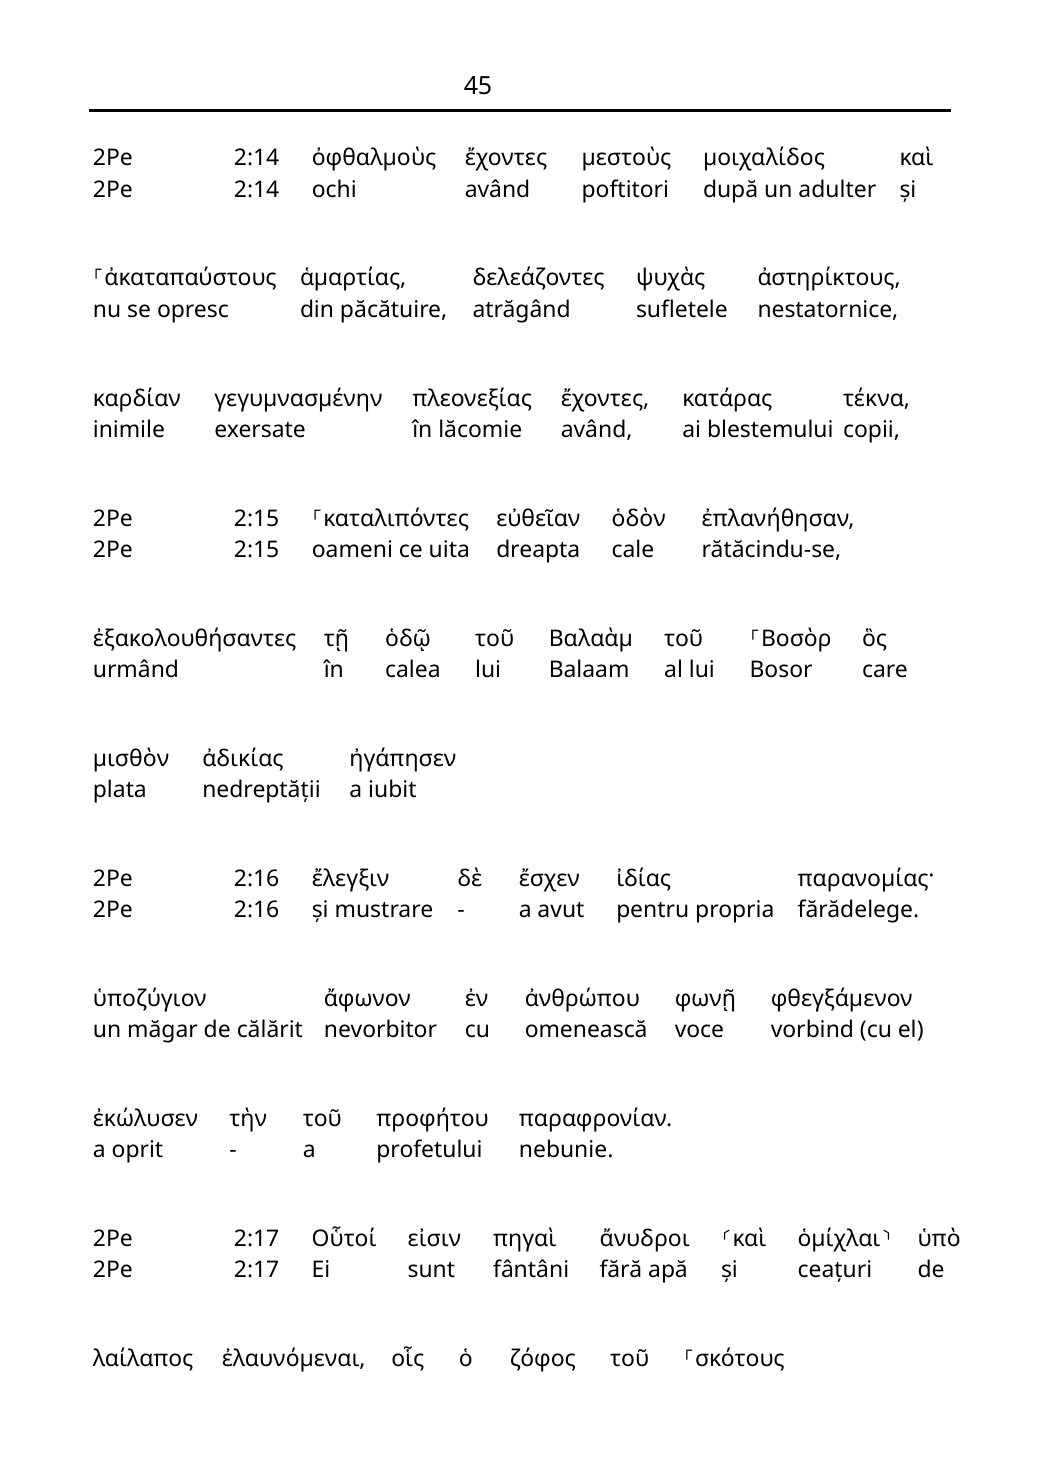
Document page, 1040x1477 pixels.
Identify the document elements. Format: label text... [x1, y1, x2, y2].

table_header [544, 590, 660, 622]
table_cell ai blestemului [678, 413, 839, 444]
table_cell 2:16 [230, 862, 307, 893]
table_cell omenească [520, 1013, 670, 1044]
table_cell καὶ [895, 141, 964, 172]
table_cell ὁδὸν [607, 502, 697, 533]
table_cell καρδίαν [89, 381, 210, 413]
table_cell al lui [660, 653, 745, 684]
table_header [89, 1071, 225, 1102]
table_cell nedreptății [198, 773, 345, 804]
table_header [858, 590, 937, 622]
table_cell și [895, 173, 964, 204]
table_cell lui [471, 653, 544, 684]
table_cell nu se opresc [89, 293, 296, 324]
table_cell 2Pe [89, 1254, 229, 1285]
table_header [745, 590, 858, 622]
table_header [89, 590, 319, 622]
table_cell ψυχὰς [632, 261, 753, 293]
table_cell rătăcindu-se, [697, 533, 879, 564]
table_header [632, 230, 753, 261]
table_cell 2Pe [89, 1222, 229, 1253]
table_cell plata [89, 773, 198, 804]
table_cell în [319, 653, 381, 684]
table_cell ἀδικίας [198, 742, 345, 773]
table_header [460, 951, 520, 982]
table_cell sufletele [632, 293, 753, 324]
table_cell ἰδίας [612, 862, 793, 893]
table_cell în lăcomie [408, 413, 556, 444]
table_cell 2Pe [89, 533, 229, 564]
table_header [697, 470, 879, 502]
table_header [660, 590, 745, 622]
table_cell ἔχοντες [460, 141, 577, 172]
table_cell 2:17 [230, 1254, 307, 1285]
table_cell 2:17 [230, 1222, 307, 1253]
table_cell ceațuri [793, 1254, 913, 1285]
table_cell τέκνα, [839, 381, 955, 413]
table_cell sunt [403, 1254, 489, 1285]
table_header [307, 1191, 403, 1222]
table_cell calea [381, 653, 471, 684]
table_cell de [913, 1254, 990, 1285]
table_cell fără apă [595, 1254, 717, 1285]
table_cell 2:16 [230, 893, 307, 924]
table_header [381, 590, 471, 622]
table_cell 2Pe [89, 893, 229, 924]
table_header [89, 1311, 217, 1342]
table_cell τῇ [319, 622, 381, 653]
table_header [230, 1191, 307, 1222]
table_header [793, 831, 958, 862]
table_header [345, 711, 484, 742]
table_cell ἐξακολουθήσαντες [89, 622, 319, 653]
table_cell urmând [89, 653, 319, 684]
table_cell ζόφος [505, 1342, 606, 1373]
table_cell ἠγάπησεν [345, 742, 484, 773]
table_cell κατάρας [678, 381, 839, 413]
table_header [89, 831, 229, 862]
table_cell poftitori [577, 173, 699, 204]
table_header [839, 350, 955, 381]
table_cell a oprit [89, 1133, 225, 1164]
table_cell μεστοὺς [577, 141, 699, 172]
table_header [319, 590, 381, 622]
table_header [606, 1311, 679, 1342]
table_cell atrăgând [468, 293, 632, 324]
table_header [296, 230, 468, 261]
table_header [612, 831, 793, 862]
table_cell ὃς [858, 622, 937, 653]
table_cell a [299, 1133, 372, 1164]
table_cell ὑποζύγιον [89, 982, 319, 1013]
table_cell ὀφθαλμοὺς [308, 141, 460, 172]
table_cell παραφρονίαν. [515, 1102, 696, 1133]
table_cell ὁ [455, 1342, 505, 1373]
table_cell inimile [89, 413, 210, 444]
table_cell ἔλεγξιν [308, 862, 453, 893]
table_cell μοιχαλίδος [699, 141, 895, 172]
table_header [679, 1311, 840, 1342]
table_cell τοῦ [606, 1342, 679, 1373]
table_cell fântâni [489, 1254, 595, 1285]
table_cell Bosor [745, 653, 858, 684]
table_cell a avut [514, 893, 612, 924]
table_cell 2:15 [230, 533, 307, 564]
table_cell 2:14 [230, 141, 307, 172]
table_header [320, 951, 460, 982]
table_header [468, 230, 632, 261]
table_cell λαίλαπος [89, 1342, 217, 1373]
table_cell a iubit [345, 773, 484, 804]
table_cell având, [556, 413, 678, 444]
table_header [607, 470, 697, 502]
table_cell Οὗτοί [307, 1222, 403, 1253]
table_cell φθεγξάμενον [766, 982, 940, 1013]
table_cell ἁμαρτίας, [296, 261, 468, 293]
table_cell τοῦ [471, 622, 544, 653]
table_header [89, 470, 229, 502]
table_header [717, 1191, 793, 1222]
table_header [408, 350, 556, 381]
table_cell εἰσιν [403, 1222, 489, 1253]
table_header [492, 470, 607, 502]
table_header [489, 1191, 595, 1222]
table_cell care [858, 653, 937, 684]
table_cell δελεάζοντες [468, 261, 632, 293]
table_cell τὴν [225, 1102, 298, 1133]
table_cell Balaam [544, 653, 660, 684]
table_cell ἄνυδροι [595, 1222, 717, 1253]
table_header [678, 350, 839, 381]
table_cell dreapta [492, 533, 607, 564]
table_cell ochi [308, 173, 460, 204]
table_header [372, 1071, 514, 1102]
table_cell exersate [210, 413, 408, 444]
table_cell 2Pe [89, 502, 229, 533]
table_header [766, 951, 940, 982]
table_cell și mustrare [308, 893, 453, 924]
table_header [515, 1071, 696, 1102]
table_cell μισθὸν [89, 742, 198, 773]
table_cell ⸀ἀκαταπαύστους [89, 261, 296, 293]
table_cell nestatornice, [753, 293, 924, 324]
table_header [89, 350, 210, 381]
table_cell copii, [839, 413, 955, 444]
table_cell având [460, 173, 577, 204]
table_cell ἐπλανήθησαν, [697, 502, 879, 533]
table_cell un măgar de călărit [89, 1013, 319, 1044]
table_cell 2:15 [230, 502, 307, 533]
table_header [230, 470, 307, 502]
table_header [471, 590, 544, 622]
table_cell - [225, 1133, 298, 1164]
table_header [210, 350, 408, 381]
table_header [89, 230, 296, 261]
table_header [453, 831, 514, 862]
table_cell oameni ce uita [308, 533, 492, 564]
table_header [308, 831, 453, 862]
table_header [230, 831, 307, 862]
table_cell 2Pe [89, 173, 229, 204]
table_cell 2Pe [89, 862, 229, 893]
table_header [89, 1191, 229, 1222]
table_cell εὐθεῖαν [492, 502, 607, 533]
table_header [913, 1191, 990, 1222]
table_cell 2:14 [230, 173, 307, 204]
table_cell după un adulter [699, 173, 895, 204]
table_header [218, 1311, 387, 1342]
table_header [89, 951, 319, 982]
table_header [793, 1191, 913, 1222]
table_cell profetului [372, 1133, 514, 1164]
table_cell ὁδῷ [381, 622, 471, 653]
table_cell ἀστηρίκτους, [753, 261, 924, 293]
table_cell Βαλαὰμ [544, 622, 660, 653]
table_header [308, 470, 492, 502]
table_cell προφήτου [372, 1102, 514, 1133]
table_cell φωνῇ [670, 982, 766, 1013]
table_header [556, 350, 678, 381]
table_cell din păcătuire, [296, 293, 468, 324]
table_cell cu [460, 1013, 520, 1044]
table_cell cale [607, 533, 697, 564]
table_cell δὲ [453, 862, 514, 893]
table_cell ἄφωνον [320, 982, 460, 1013]
table_header [198, 711, 345, 742]
table_header [520, 951, 670, 982]
table_header [225, 1071, 298, 1102]
table_cell ⸀σκότους [679, 1342, 840, 1373]
table_cell nevorbitor [320, 1013, 460, 1044]
table_cell voce [670, 1013, 766, 1044]
table_cell ἀνθρώπου [520, 982, 670, 1013]
table_cell ὑπὸ [913, 1222, 990, 1253]
table_cell fărădelege. [793, 893, 958, 924]
table_header [387, 1311, 454, 1342]
table_cell Ei [307, 1254, 403, 1285]
table_header [403, 1191, 489, 1222]
table_header [89, 711, 198, 742]
table_cell ἐκώλυσεν [89, 1102, 225, 1133]
table_cell ⸂καὶ [717, 1222, 793, 1253]
table_cell τοῦ [660, 622, 745, 653]
table_cell ἐν [460, 982, 520, 1013]
table_cell ὁμίχλαι⸃ [793, 1222, 913, 1253]
table_header [514, 831, 612, 862]
table_cell παρανομίας· [793, 862, 958, 893]
table_header [299, 1071, 372, 1102]
table_cell τοῦ [299, 1102, 372, 1133]
table_header [455, 1311, 505, 1342]
table_cell γεγυμνασμένην [210, 381, 408, 413]
table_header [505, 1311, 606, 1342]
table_header [595, 1191, 717, 1222]
table_cell ἔχοντες, [556, 381, 678, 413]
table_cell οἷς [387, 1342, 454, 1373]
table_cell 2Pe [89, 141, 229, 172]
table_cell πλεονεξίας [408, 381, 556, 413]
table_cell pentru propria [612, 893, 793, 924]
table_cell ἐλαυνόμεναι, [218, 1342, 387, 1373]
table_cell nebunie. [515, 1133, 696, 1164]
table_cell ⸀καταλιπόντες [308, 502, 492, 533]
table_cell vorbind (cu el) [766, 1013, 940, 1044]
table_cell - [453, 893, 514, 924]
table_cell ⸀Βοσὸρ [745, 622, 858, 653]
table_header [670, 951, 766, 982]
table_cell și [717, 1254, 793, 1285]
table_cell ἔσχεν [514, 862, 612, 893]
table_header [753, 230, 924, 261]
table_cell πηγαὶ [489, 1222, 595, 1253]
